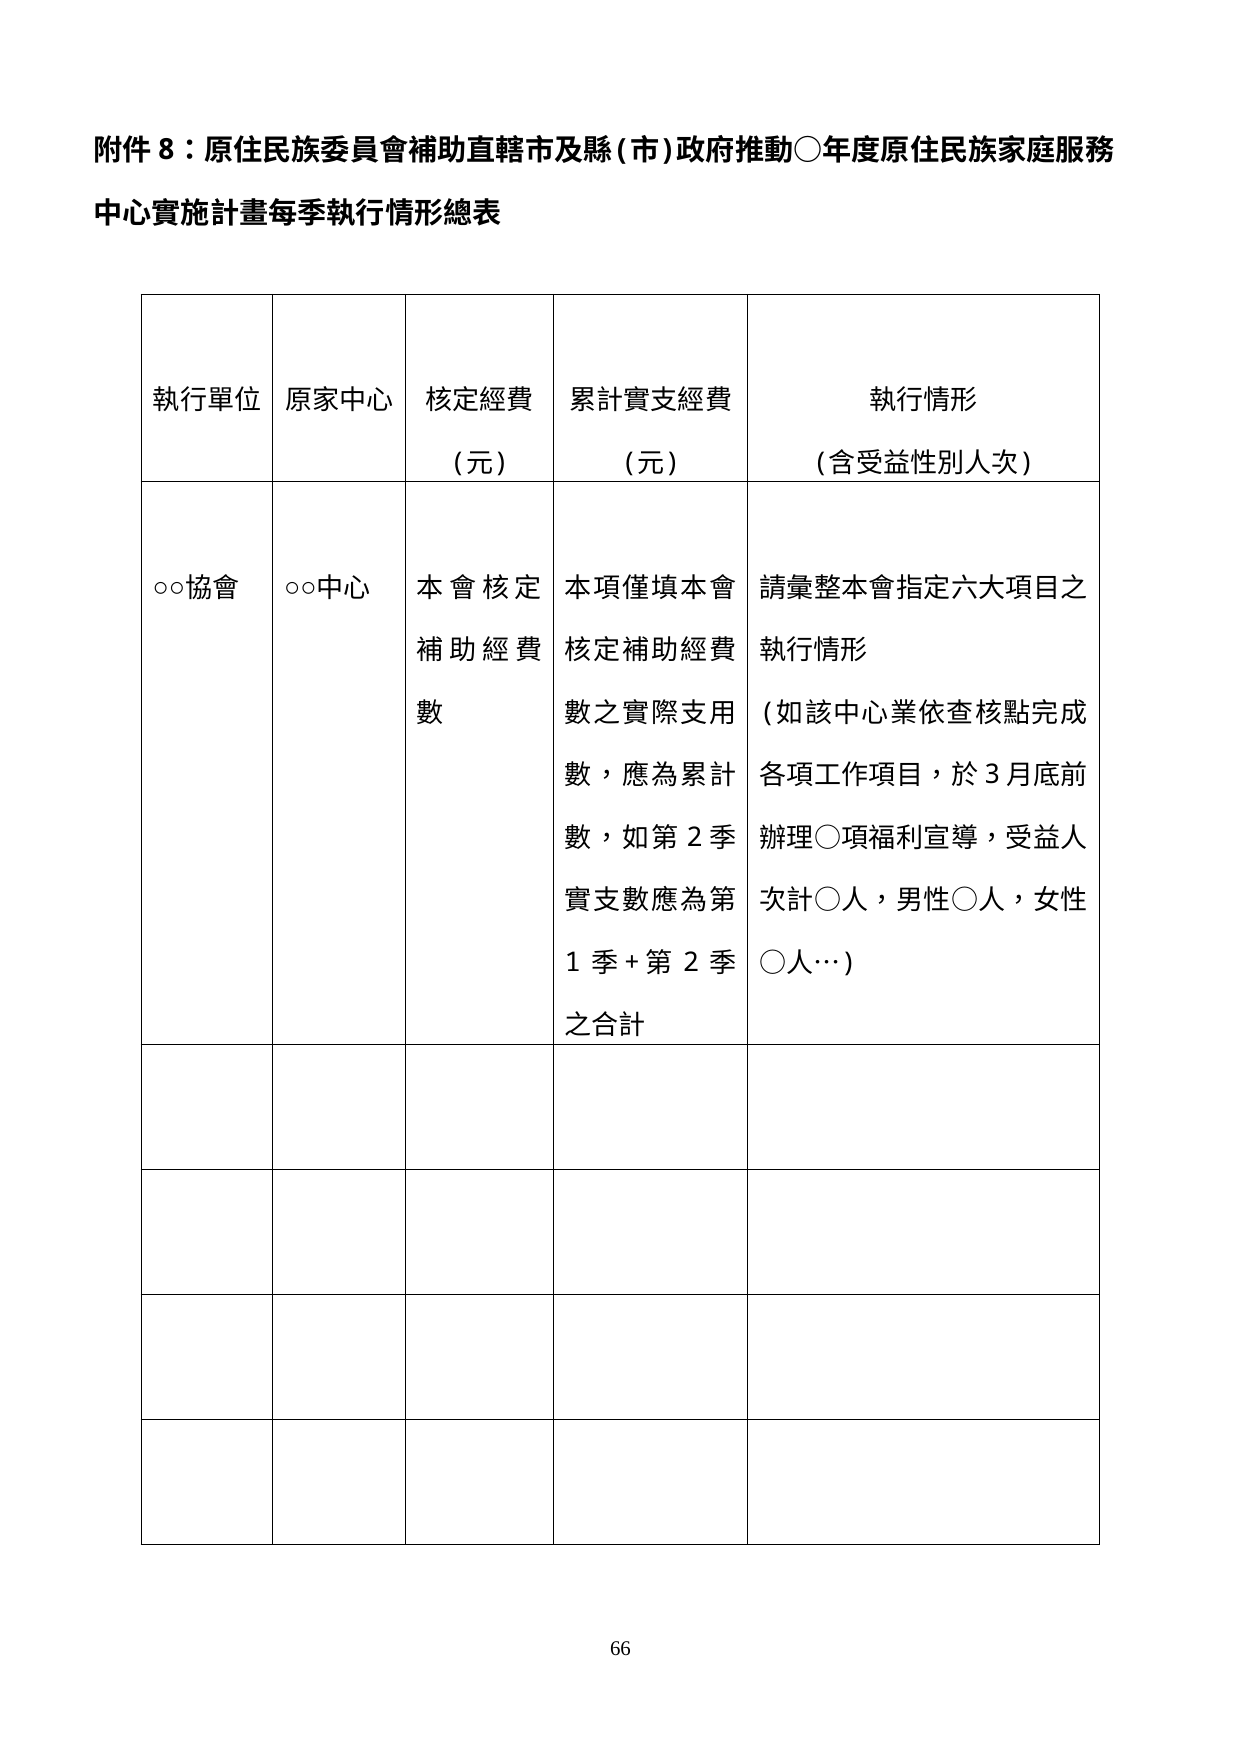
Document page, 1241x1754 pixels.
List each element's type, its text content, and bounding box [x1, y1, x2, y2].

table_cell [748, 1170, 1099, 1294]
table_cell 本項僅填本會核定補助經費數之實際支用數，應為累計數，如第2季實支數應為第1季+第2季之合計 [554, 482, 747, 1044]
table_cell [554, 1420, 747, 1544]
text 附件8：原住民族委員會補助直轄市及縣(市)政府推動○年度原住民族家庭服務中心實施計畫每季執行情形總表 [93, 106, 1122, 231]
table_header 原家中心 [273, 295, 405, 481]
table_cell [406, 1170, 553, 1294]
table_cell [273, 1045, 405, 1169]
table_header 執行情形 (含受益性別人次) [748, 295, 1099, 481]
table_cell [406, 1045, 553, 1169]
table_cell [748, 1420, 1099, 1544]
table_cell [748, 1295, 1099, 1419]
table_cell [554, 1170, 747, 1294]
table_cell ○○協會 [142, 482, 272, 1044]
table_header 核定經費 (元) [406, 295, 553, 481]
table_cell [142, 1295, 272, 1419]
table_cell 本會核定補助經費數 [406, 482, 553, 1044]
table_cell [554, 1045, 747, 1169]
table_cell [142, 1045, 272, 1169]
table_cell [273, 1295, 405, 1419]
table_cell [273, 1170, 405, 1294]
table_cell [273, 1420, 405, 1544]
table_header 累計實支經費(元) [554, 295, 747, 481]
table_cell [406, 1295, 553, 1419]
table_cell 請彙整本會指定六大項目之執行情形 (如該中心業依查核點完成各項工作項目，於3月底前辦理○項福利宣導，受益人次計○人，男性○人，女性○人…) [748, 482, 1099, 1044]
table_cell [142, 1170, 272, 1294]
table_cell [142, 1420, 272, 1544]
table_cell [748, 1045, 1099, 1169]
table_cell ○○中心 [273, 482, 405, 1044]
table_cell [554, 1295, 747, 1419]
table_header 執行單位 [142, 295, 272, 481]
table_cell [406, 1420, 553, 1544]
